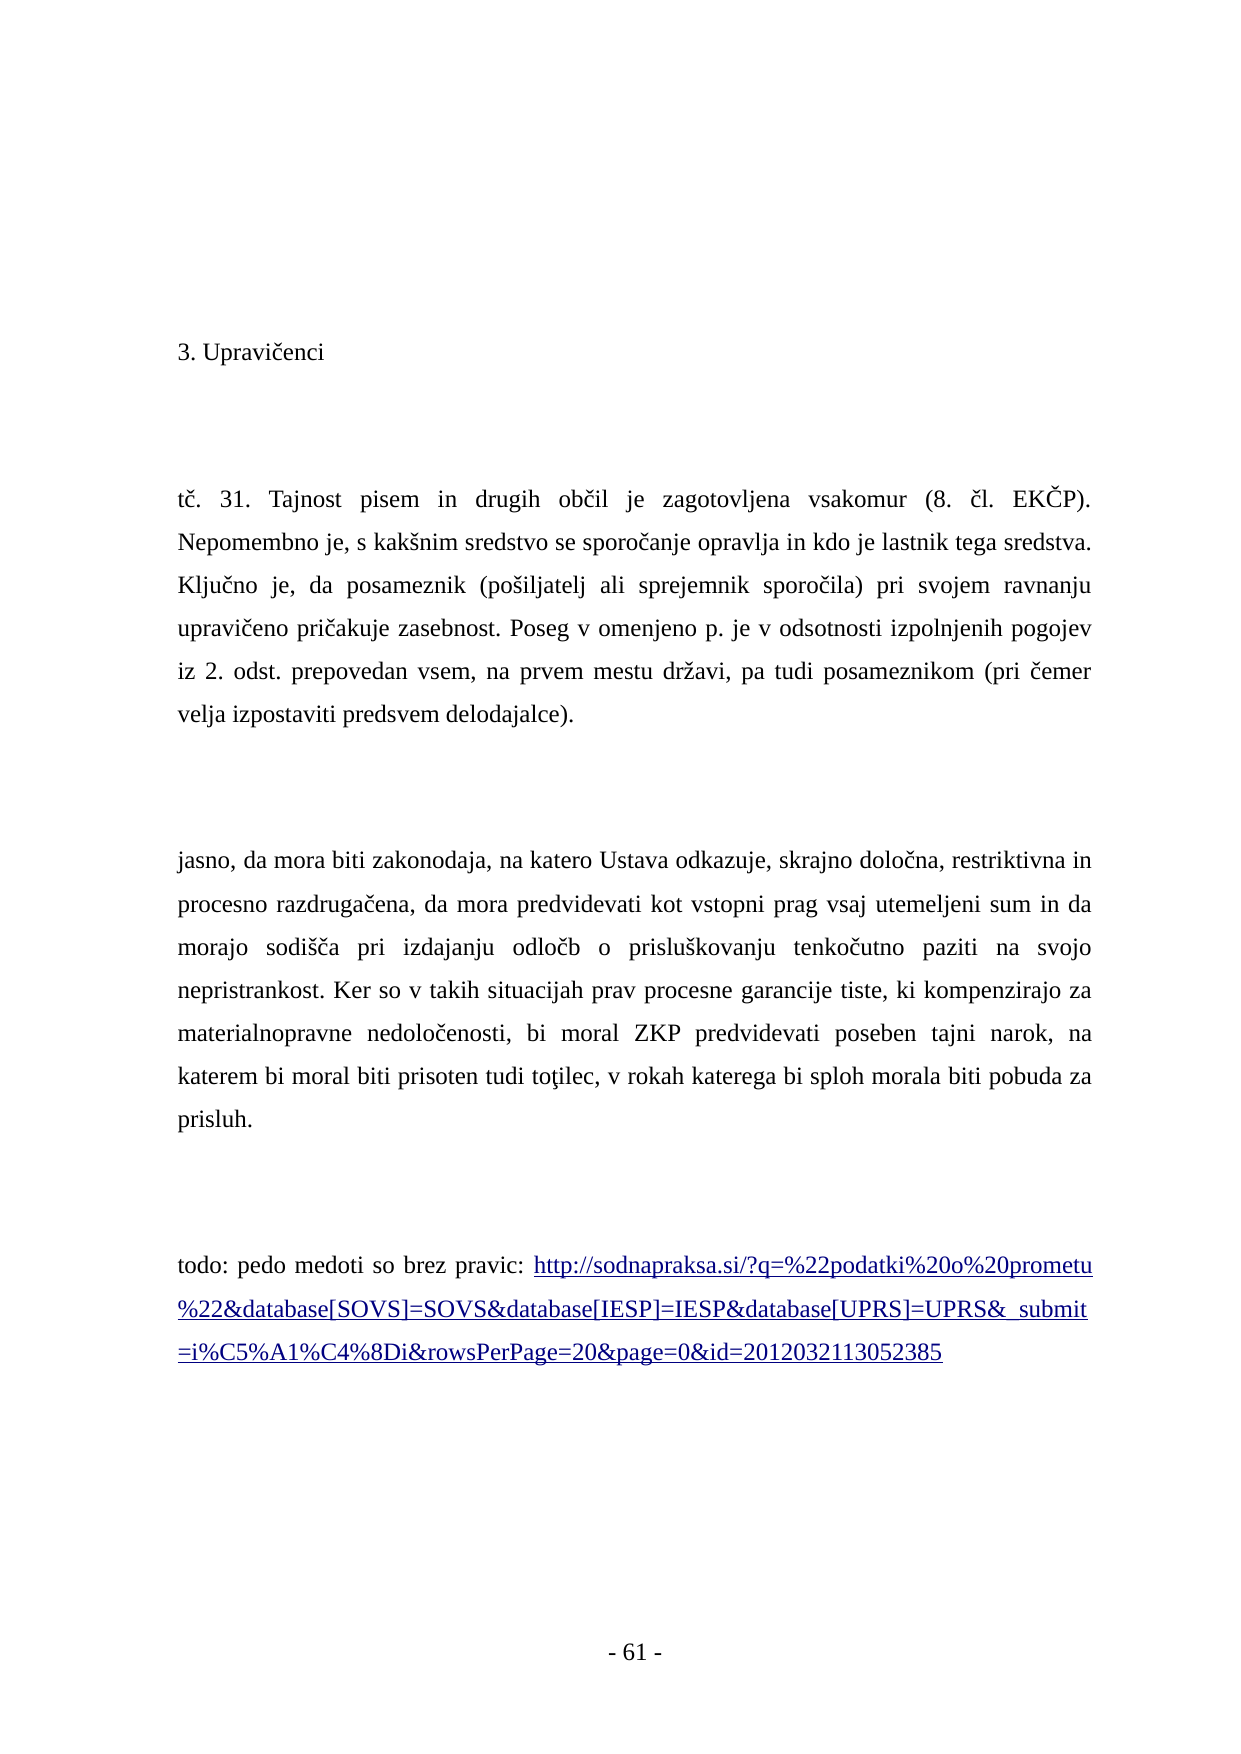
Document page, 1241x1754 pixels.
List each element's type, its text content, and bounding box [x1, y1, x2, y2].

text tč. 31. Tajnost pisem in drugih občil je zagotovljena vsakomur (8. čl. EKČP). Nepomembno je, s kakšnim sredstvo se sporočanje opravlja in kdo je lastnik tega sredstva. Ključno je, da posameznik (pošiljatelj ali sprejemnik sporočila) pri svojem ravnanju upravičeno pričakuje zasebnost. Poseg v omenjeno p. je v odsotnosti izpolnjenih pogojev iz 2. odst. prepovedan vsem, na prvem mestu državi, pa tudi posameznikom (pri čemer velja izpostaviti predsvem delodajalce). [177, 484, 1093, 728]
text jasno, da mora biti zakonodaja, na katero Ustava odkazuje, skrajno določna, restriktivna in procesno razdrugačena, da mora predvidevati kot vstopni prag vsaj utemeljeni sum in da morajo sodišča pri izdajanju odločb o prisluškovanju tenkočutno paziti na svojo nepristrankost. Ker so v takih situacijah prav procesne garancije tiste, ki kompenzirajo za materialnopravne nedoločenosti, bi moral ZKP predvidevati poseben tajni narok, na katerem bi moral biti prisoten tudi toţilec, v rokah katerega bi sploh morala biti pobuda za prisluh. [177, 846, 1093, 1133]
text 3. Upravičenci [177, 337, 1093, 366]
text todo: pedo medoti so brez pravic: http://sodnapraksa.si/?q=%22podatki%20o%20prometu%22&database[SOVS]=SOVS&database[IESP]=IESP&database[UPRS]=UPRS&_submit=i%C5%A1%C4%8Di&rowsPerPage=20&page=0&id=2012032113052385 [177, 1251, 1093, 1366]
